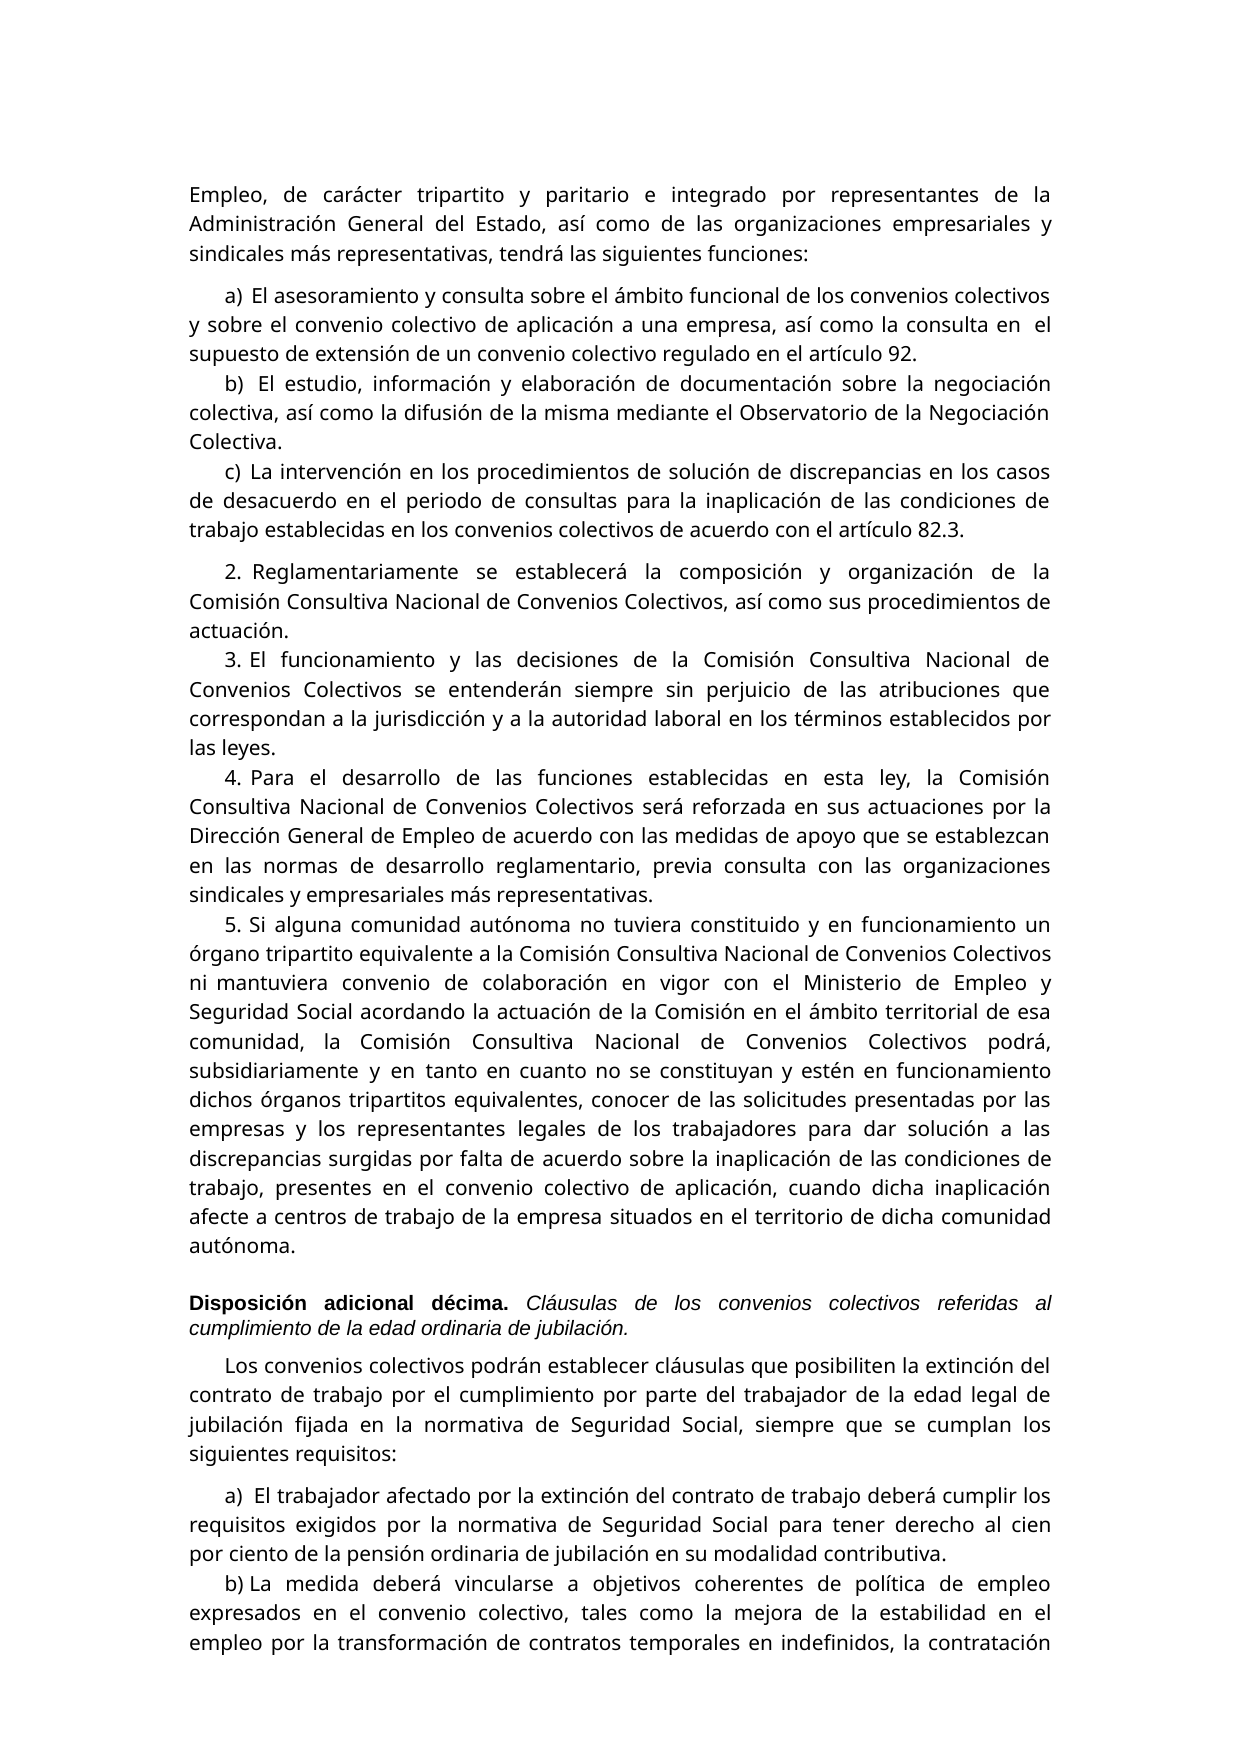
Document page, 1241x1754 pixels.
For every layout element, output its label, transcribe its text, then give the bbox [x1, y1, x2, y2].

text Disposición adicional décima. Cláusulas de los convenios colectivos referidas al cumplimiento de la edad ordinaria de jubilación. [189, 1291, 1051, 1339]
text Los convenios colectivos podrán establecer cláusulas que posibiliten la extinción del contrato de trabajo por el cumplimiento por parte del trabajador de la edad legal de jubilación fijada en la normativa de Seguridad Social, siempre que se cumplan los siguientes requisitos: [189, 1351, 1051, 1467]
list Reglamentariamente se establecerá la composición y organización de la Comisión Consultiva Nacional de Convenios Colectivos, así como sus procedimientos de actuación. [189, 557, 1051, 644]
list El funcionamiento y las decisiones de la Comisión Consultiva Nacional de Convenios Colectivos se entenderán siempre sin perjuicio de las atribuciones que correspondan a la jurisdicción y a la autoridad laboral en los términos establecidos por las leyes. [189, 646, 1051, 762]
text Empleo, de carácter tripartito y paritario e integrado por representantes de la Administración General del Estado, así como de las organizaciones empresariales y sindicales más representativas, tendrá las siguientes funciones: [189, 180, 1052, 267]
list El asesoramiento y consulta sobre el ámbito funcional de los convenios colectivos y sobre el convenio colectivo de aplicación a una empresa, así como la consulta en el supuesto de extensión de un convenio colectivo regulado en el artículo 92. [189, 281, 1051, 368]
list Si alguna comunidad autónoma no tuviera constituido y en funcionamiento un órgano tripartito equivalente a la Comisión Consultiva Nacional de Convenios Colectivos ni mantuviera convenio de colaboración en vigor con el Ministerio de Empleo y Seguridad Social acordando la actuación de la Comisión en el ámbito territorial de esa comunidad, la Comisión Consultiva Nacional de Convenios Colectivos podrá, subsidiariamente y en tanto en cuanto no se constituyan y estén en funcionamiento dichos órganos tripartitos equivalentes, conocer de las solicitudes presentadas por las empresas y los representantes legales de los trabajadores para dar solución a las discrepancias surgidas por falta de acuerdo sobre la inaplicación de las condiciones de trabajo, presentes en el convenio colectivo de aplicación, cuando dicha inaplicación afecte a centros de trabajo de la empresa situados en el territorio de dicha comunidad autónoma. [189, 910, 1052, 1260]
list El estudio, información y elaboración de documentación sobre la negociación colectiva, así como la difusión de la misma mediante el Observatorio de la Negociación Colectiva. [189, 369, 1051, 456]
list Para el desarrollo de las funciones establecidas en esta ley, la Comisión Consultiva Nacional de Convenios Colectivos será reforzada en sus actuaciones por la Dirección General de Empleo de acuerdo con las medidas de apoyo que se establezcan en las normas de desarrollo reglamentario, previa consulta con las organizaciones sindicales y empresariales más representativas. [189, 763, 1051, 908]
list El trabajador afectado por la extinción del contrato de trabajo deberá cumplir los requisitos exigidos por la normativa de Seguridad Social para tener derecho al cien por ciento de la pensión ordinaria de jubilación en su modalidad contributiva. [189, 1481, 1051, 1568]
list La medida deberá vincularse a objetivos coherentes de política de empleo expresados en el convenio colectivo, tales como la mejora de la estabilidad en el empleo por la transformación de contratos temporales en indefinidos, la contratación [189, 1569, 1051, 1656]
list La intervención en los procedimientos de solución de discrepancias en los casos de desacuerdo en el periodo de consultas para la inaplicación de las condiciones de trabajo establecidas en los convenios colectivos de acuerdo con el artículo 82.3. [189, 457, 1051, 544]
